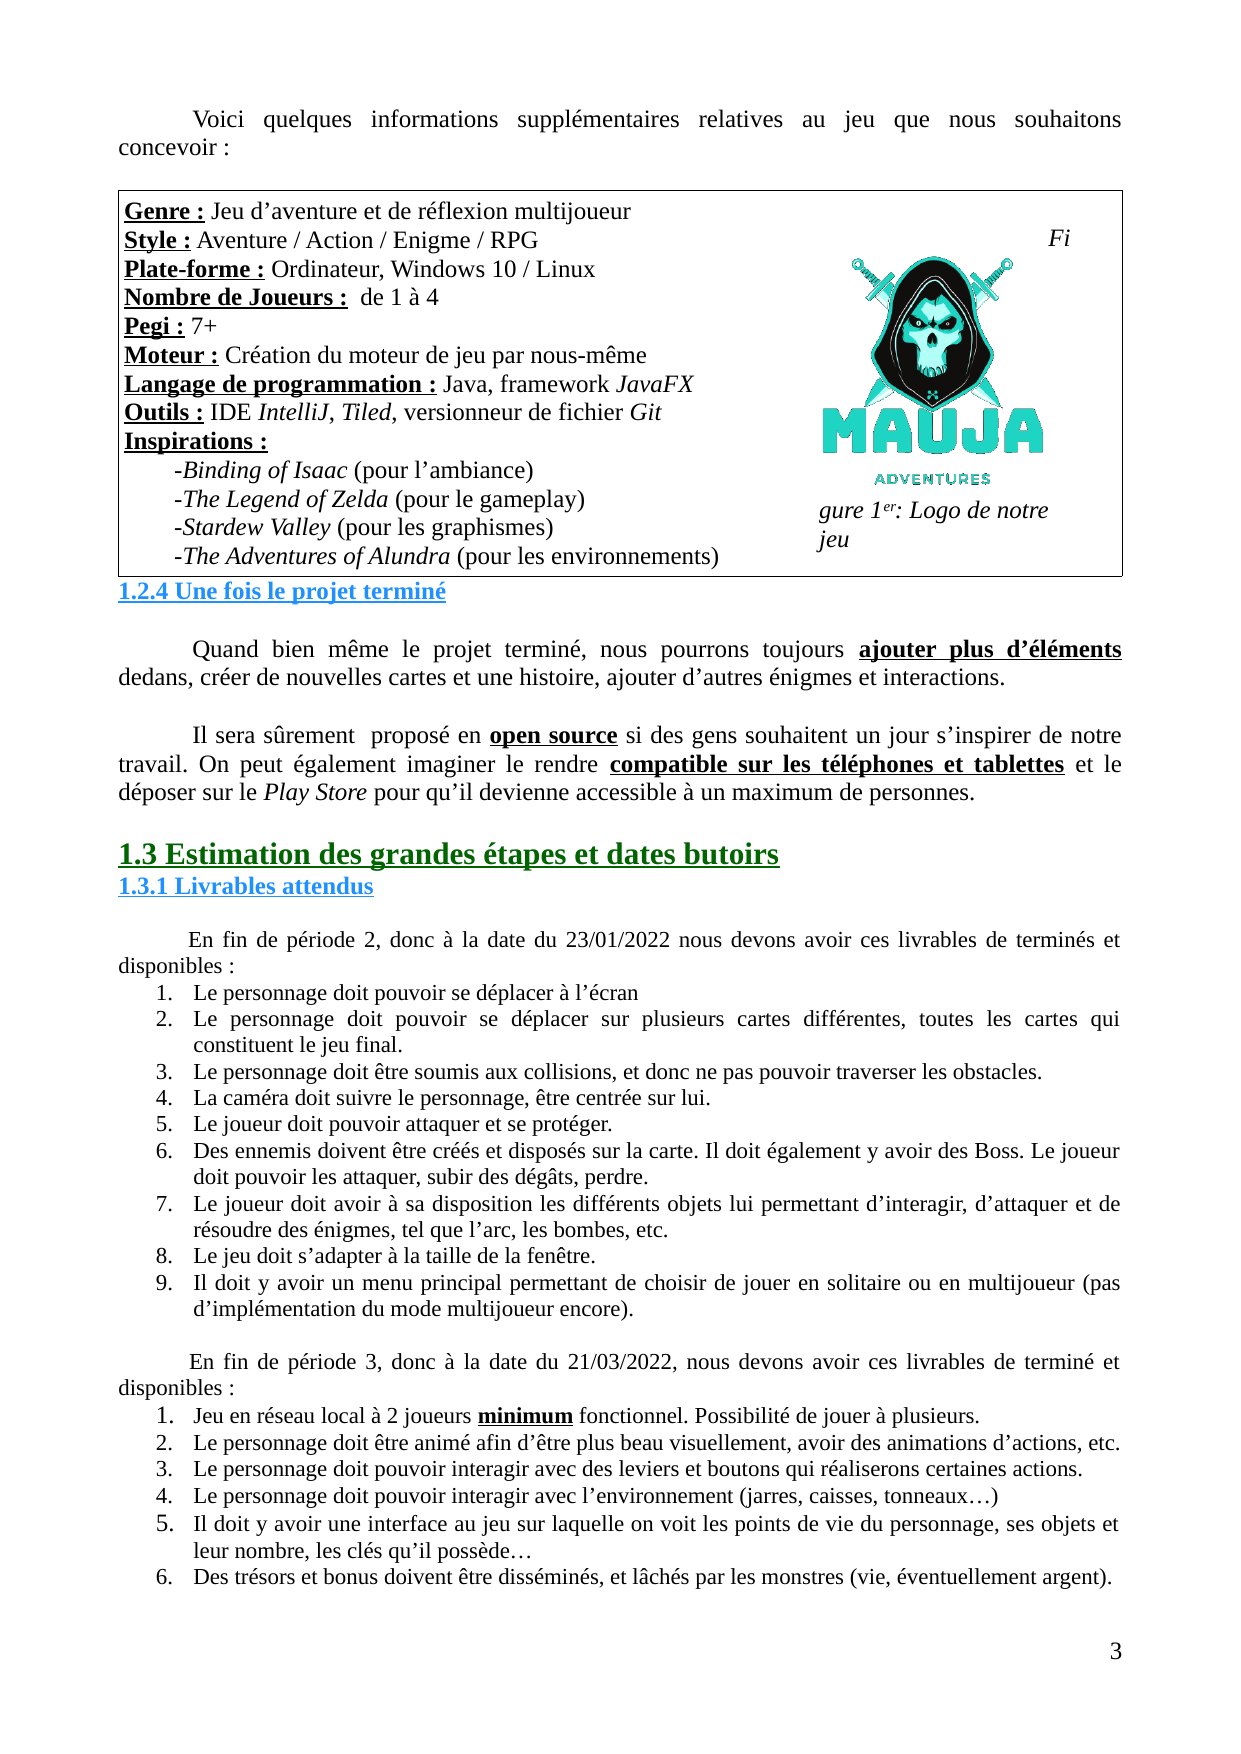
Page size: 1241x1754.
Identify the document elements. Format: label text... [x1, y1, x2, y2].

list Le personnage doit pouvoir se déplacer à l’écran [156, 979, 1122, 1005]
text Il sera sûrement proposé en open source si des gens souhaitent un jour s’inspirer de notre travail. On peut également imaginer le rendre compatible sur les téléphones et tablettes et le déposer sur le Play Store pour qu’il devienne accessible à un maximum de personnes. [118, 720, 1122, 806]
list Jeu en réseau local à 2 joueurs minimum fonctionnel. Possibilité de jouer à plusieurs. [156, 1400, 1122, 1429]
list Il doit y avoir une interface au jeu sur laquelle on voit les points de vie du personnage, ses objets et leur nombre, les clés qu’il possède… [156, 1508, 1122, 1563]
text En fin de période 3, donc à la date du 21/03/2022, nous devons avoir ces livrables de terminé et disponibles : [118, 1348, 1122, 1400]
list Il doit y avoir un menu principal permettant de choisir de jouer en solitaire ou en multijoueur (pas d’implémentation du mode multijoueur encore). [156, 1269, 1122, 1321]
list Des ennemis doivent être créés et disposés sur la carte. Il doit également y avoir des Boss. Le joueur doit pouvoir les attaquer, subir des dégâts, perdre. [156, 1137, 1122, 1189]
list Le personnage doit être animé afin d’être plus beau visuellement, avoir des animations d’actions, etc. [156, 1429, 1122, 1456]
text En fin de période 2, donc à la date du 23/01/2022 nous devons avoir ces livrables de terminés et disponibles : [118, 926, 1122, 979]
list Le personnage doit pouvoir interagir avec l’environnement (jarres, caisses, tonneaux…) [156, 1482, 1122, 1508]
list Des trésors et bonus doivent être disséminés, et lâchés par les monstres (vie, éventuellement argent). [156, 1563, 1122, 1590]
text 1.3 Estimation des grandes étapes et dates butoirs [118, 835, 1122, 871]
list Le joueur doit avoir à sa disposition les différents objets lui permettant d’interagir, d’attaquer et de résoudre des énigmes, tel que l’arc, les bombes, etc. [156, 1189, 1122, 1242]
text Quand bien même le projet terminé, nous pourrons toujours ajouter plus d’éléments dedans, créer de nouvelles cartes et une histoire, ajouter d’autres énigmes et interactions. [118, 634, 1122, 691]
list La caméra doit suivre le personnage, être centrée sur lui. [156, 1084, 1122, 1111]
list Le personnage doit pouvoir se déplacer sur plusieurs cartes différentes, toutes les cartes qui constituent le jeu final. [156, 1005, 1122, 1058]
text 1.3.1 Livrables attendus [118, 871, 1122, 900]
list Le jeu doit s’adapter à la taille de la fenêtre. [156, 1242, 1122, 1269]
list Le joueur doit pouvoir attaquer et se protéger. [156, 1111, 1122, 1137]
text 1.2.4 Une fois le projet terminé [118, 577, 1122, 605]
list Le personnage doit être soumis aux collisions, et donc ne pas pouvoir traverser les obstacles. [156, 1058, 1122, 1084]
list Le personnage doit pouvoir interagir avec des leviers et boutons qui réaliserons certaines actions. [156, 1456, 1122, 1482]
text Voici quelques informations supplémentaires relatives au jeu que nous souhaitons concevoir : [118, 104, 1122, 161]
table_header Genre : Jeu d’aventure et de réflexion multijoueur Style : Aventure / Action / Enigme / RPG Plate-forme : Ordinateur, Windows 10 / Linux Nombre de Joueurs : de 1 à 4 Pegi : 7+ Moteur : Création du moteur de jeu par nous-même Langage de programmation : Java, framework JavaFX Outils : IDE IntelliJ, Tiled, versionneur de fichier Git Inspirations : -Binding of Isaac (pour l’ambiance) -The Legend of Zelda (pour le gameplay) -Stardew Valley (pour les graphismes) -The Adventures of Alundra (pour les environnements) [119, 191, 1122, 576]
